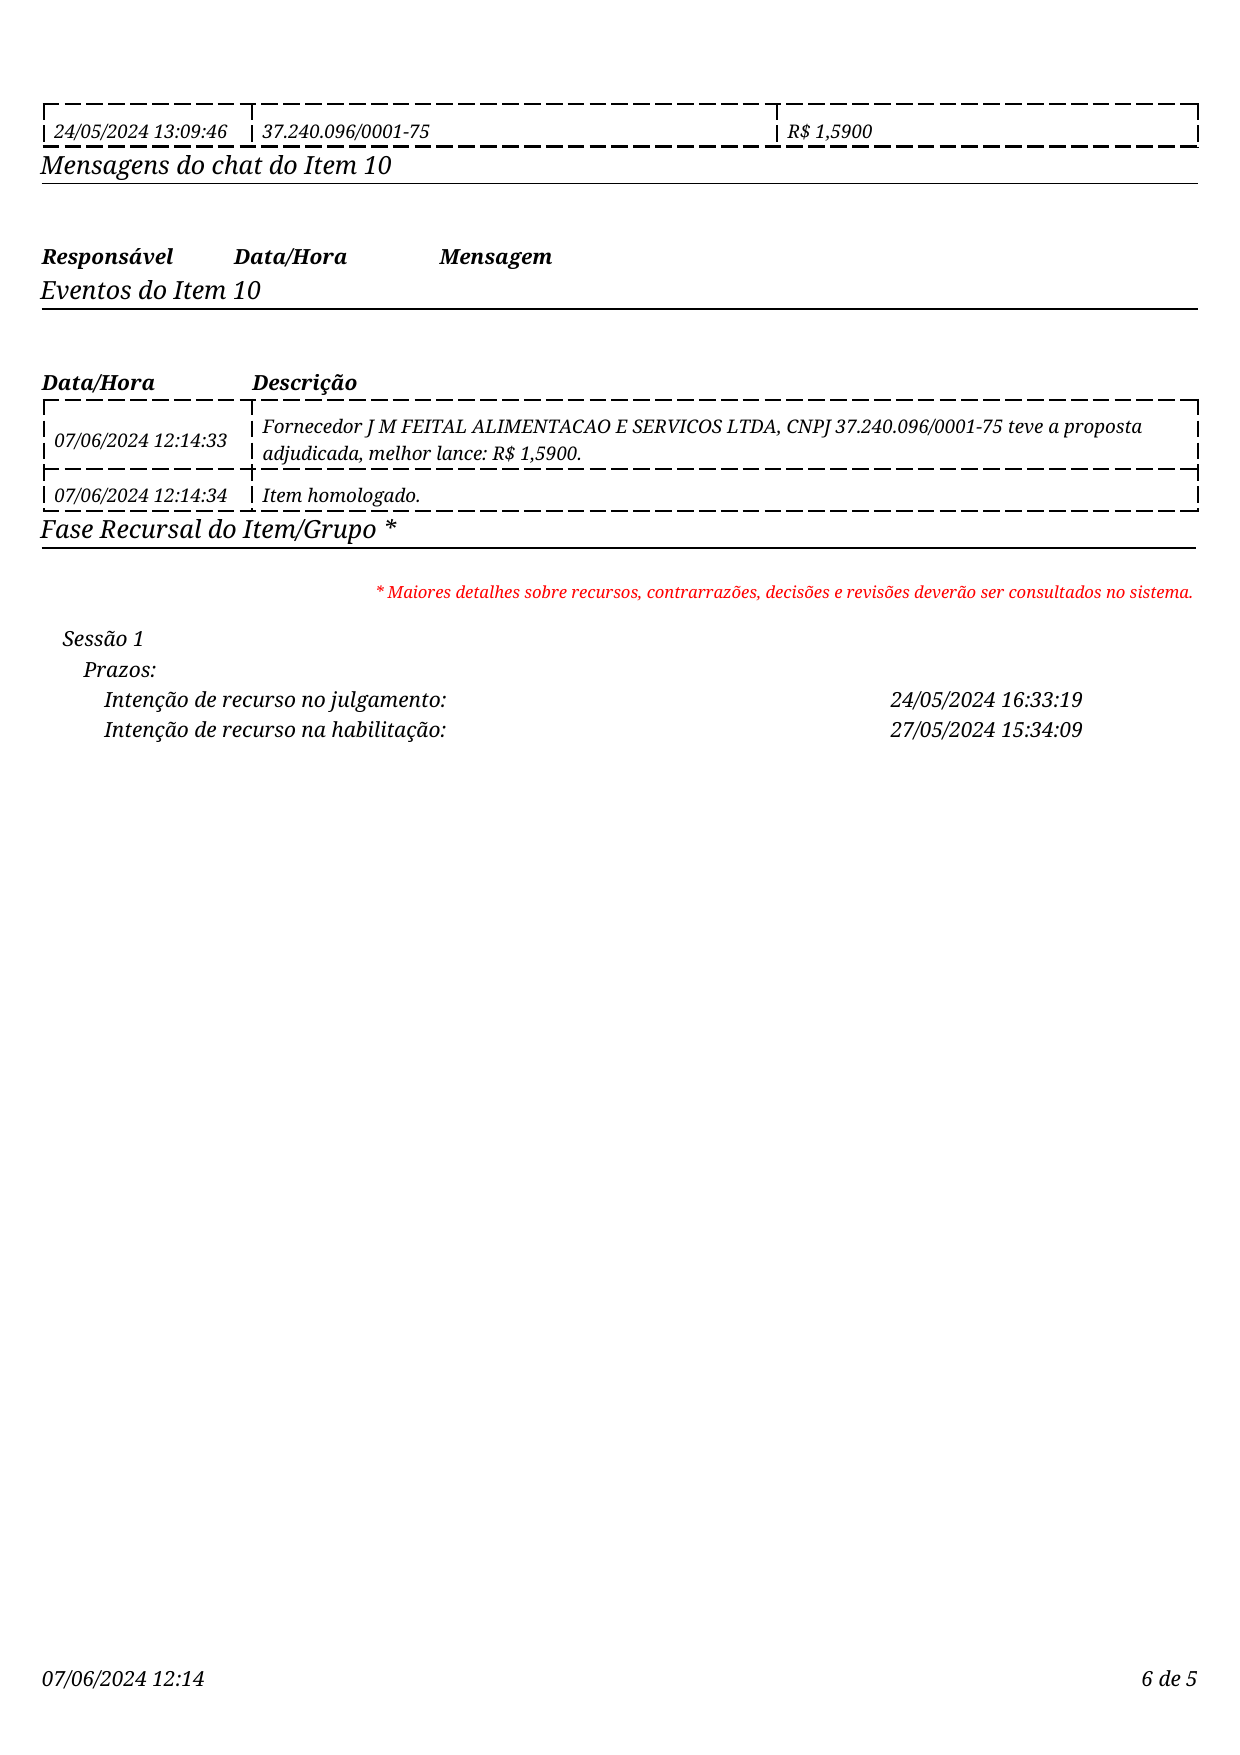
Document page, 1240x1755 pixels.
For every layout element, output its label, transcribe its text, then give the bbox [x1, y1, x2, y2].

text Mensagens do chat do Item 10 [40, 147, 1200, 181]
table_cell 24/05/2024 13:09:46 [44, 103, 252, 145]
text * Maiores detalhes sobre recursos, contrarrazões, decisões e revisões deverão ser consultados no sistema. [42, 581, 1196, 603]
table_header Fornecedor J M FEITAL ALIMENTACAO E SERVICOS LTDA, CNPJ 37.240.096/0001-75 teve a proposta adjudicada, melhor lance: R$ 1,5900. [252, 399, 1198, 468]
table_header [518, 625, 1085, 685]
text Responsável Data/Hora Mensagem [42, 242, 1200, 271]
table_cell 24/05/2024 16:33:19 [518, 685, 1085, 715]
text Data/Hora Descrição [42, 368, 1200, 396]
table_header 07/06/2024 12:14:33 [44, 399, 252, 468]
table_cell 37.240.096/0001-75 [252, 103, 777, 145]
table_cell Intenção de recurso no julgamento: [63, 685, 518, 715]
table_cell 07/06/2024 12:14:34 [44, 468, 252, 510]
table_cell R$ 1,5900 [777, 103, 1198, 145]
text Eventos do Item 10 [40, 273, 1200, 307]
table_cell 27/05/2024 15:34:09 [518, 715, 1085, 746]
table_cell Intenção de recurso na habilitação: [63, 715, 518, 746]
text Fase Recursal do Item/Grupo * [40, 512, 1200, 546]
table_header Sessão 1 Prazos: [63, 625, 518, 685]
table_cell Item homologado. [252, 468, 1198, 510]
